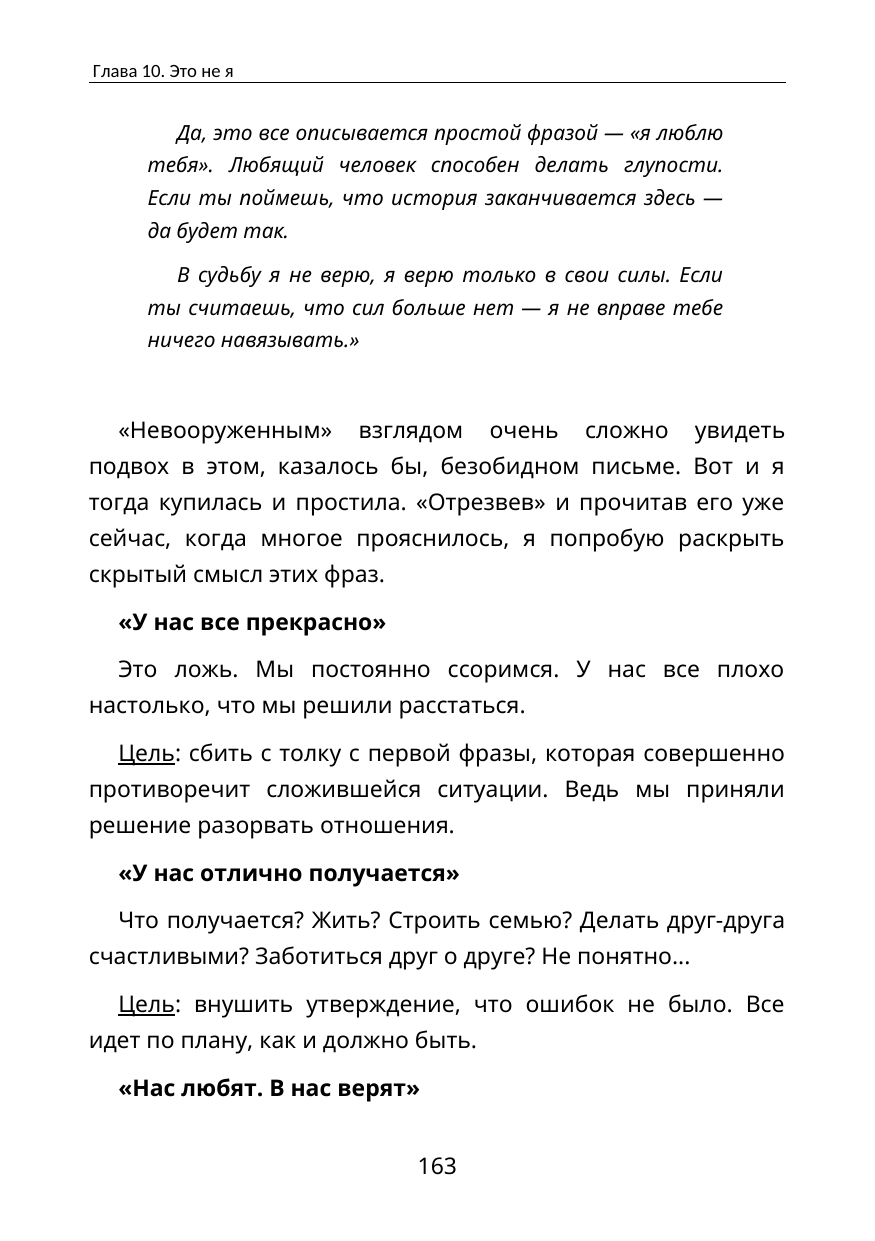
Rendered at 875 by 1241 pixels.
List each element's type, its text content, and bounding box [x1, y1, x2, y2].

text Цель: сбить с толку с первой фразы, которая совершенно противоречит сложившейся ситуации. Ведь мы приняли решение разорвать отношения. [88, 737, 786, 840]
text «Невооруженным» взглядом очень сложно увидеть подвох в этом, казалось бы, безобидном письме. Вот и я тогда купилась и простила. «Отрезвев» и прочитав его уже сейчас, когда многое прояснилось, я попробую раскрыть скрытый смысл этих фраз. [88, 414, 786, 589]
text «У нас все прекрасно» [88, 606, 786, 637]
text Что получается? Жить? Строить семью? Делать друг-друга счастливыми? Заботиться друг о друге? Не понятно... [88, 904, 786, 971]
text Это ложь. Мы постоянно ссоримся. У нас все плохо настолько, что мы решили расстаться. [88, 653, 786, 721]
text В судьбу я не верю, я верю только в свои силы. Если ты считаешь, что сил больше нет — я не вправе тебе ничего навязывать.» [147, 260, 727, 354]
text «У нас отлично получается» [88, 857, 786, 888]
text Да, это все описывается простой фразой — «я люблю тебя». Любящий человек способен делать глупости. Если ты поймешь, что история заканчивается здесь — да будет так. [147, 118, 727, 244]
text Цель: внушить утверждение, что ошибок не было. Все идет по плану, как и должно быть. [88, 988, 786, 1055]
text «Нас любят. В нас верят» [88, 1072, 786, 1103]
